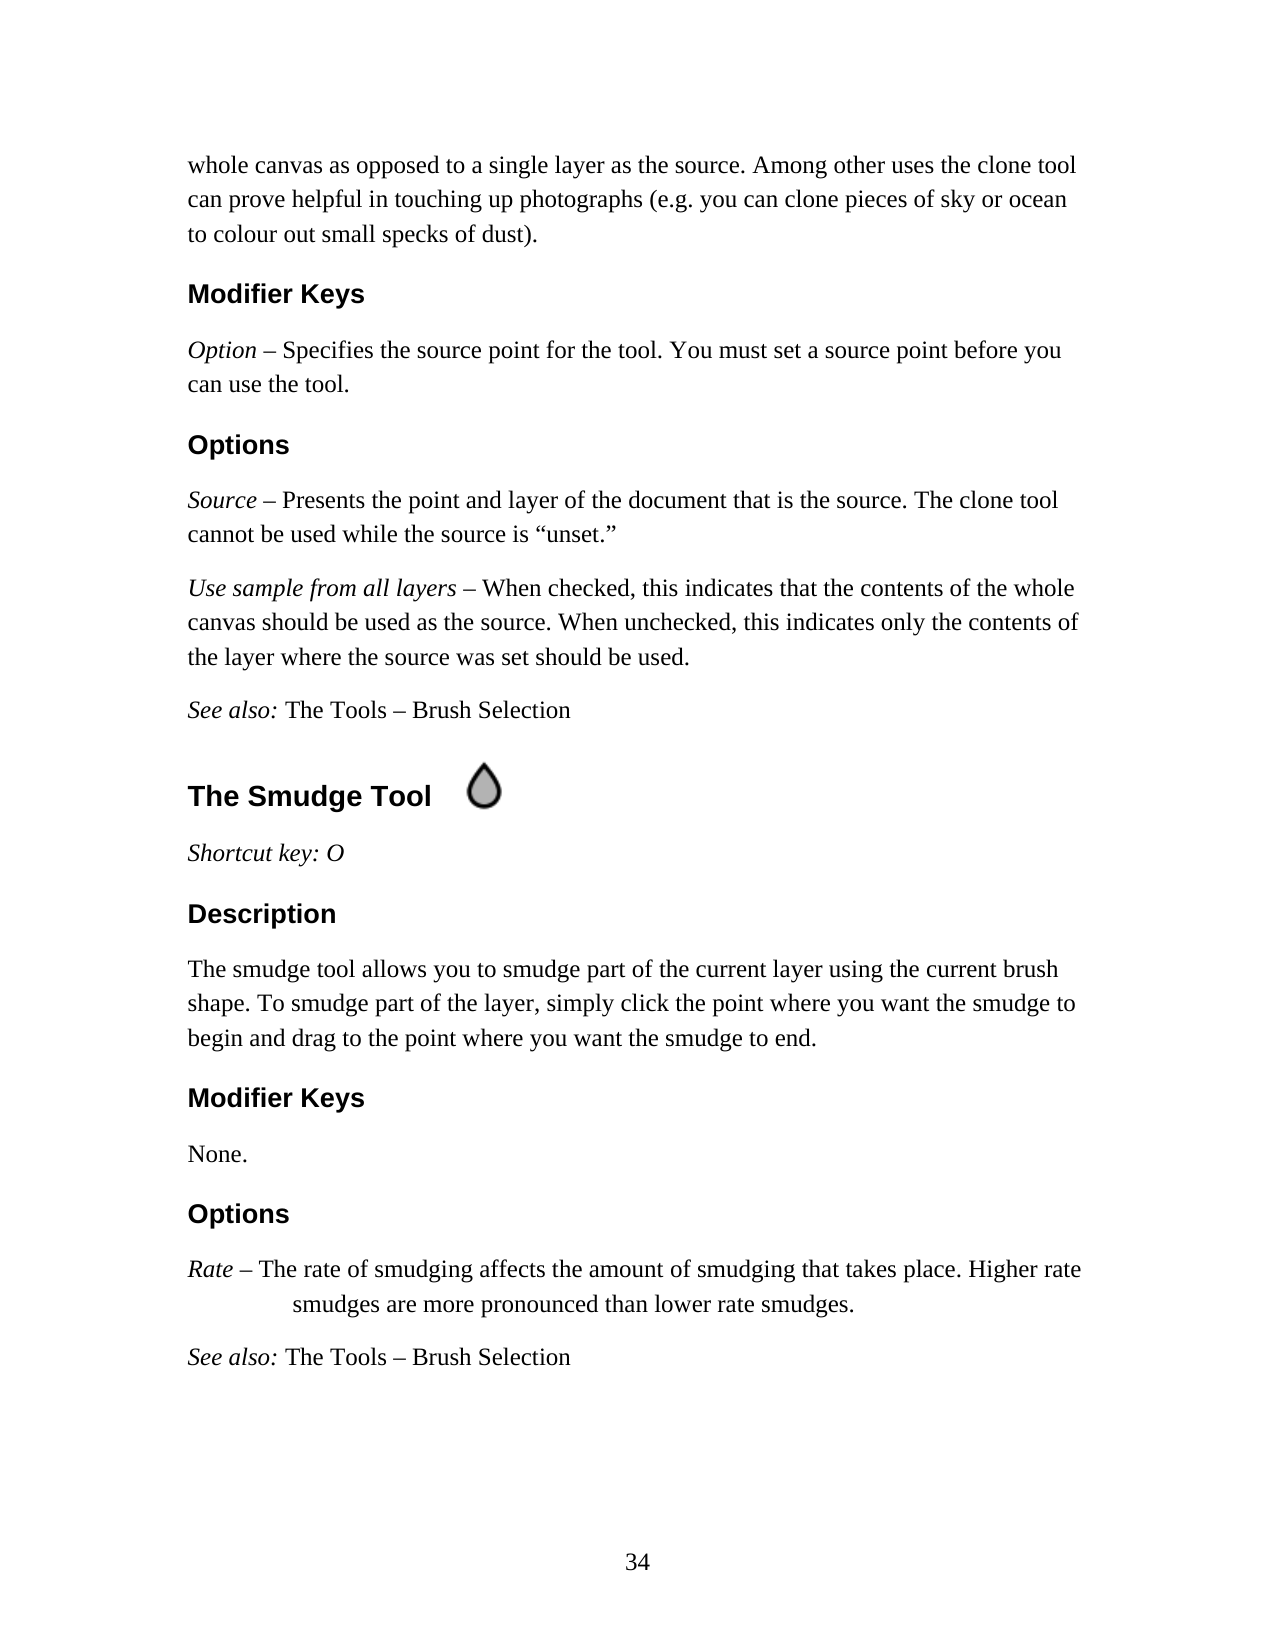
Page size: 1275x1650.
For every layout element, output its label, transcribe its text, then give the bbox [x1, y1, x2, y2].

subtitle Rate – The rate of smudging affects the amount of smudging that takes place. Higher rate smudges are more pronounced than lower rate smudges. [187, 1254, 1087, 1318]
subtitle The Smudge Tool [187, 779, 1087, 813]
picture [459, 760, 510, 811]
text See also: The Tools – Brush Selection [187, 695, 1087, 723]
subtitle Description [187, 898, 1087, 929]
subtitle Options [187, 429, 1087, 460]
text Option – Specifies the source point for the tool. You must set a source point before you can use the tool. [187, 335, 1087, 398]
subtitle Options [187, 1198, 1087, 1229]
text None. [187, 1139, 1087, 1167]
text Shortcut key: O [187, 838, 1087, 867]
text See also: The Tools – Brush Selection [187, 1342, 1087, 1371]
text whole canvas as opposed to a single layer as the source. Among other uses the clone tool can prove helpful in touching up photographs (e.g. you can clone pieces of sky or ocean to colour out small specks of dust). [187, 150, 1087, 248]
text Use sample from all layers – When checked, this indicates that the contents of the whole canvas should be used as the source. When unchecked, this indicates only the contents of the layer where the source was set should be used. [187, 573, 1087, 670]
subtitle Modifier Keys [187, 278, 1087, 310]
text Source – Presents the point and layer of the document that is the source. The clone tool cannot be used while the source is “unset.” [187, 485, 1087, 548]
subtitle Modifier Keys [187, 1082, 1087, 1114]
text The smudge tool allows you to smudge part of the current layer using the current brush shape. To smudge part of the layer, simply click the point where you want the smudge to begin and drag to the point where you want the smudge to end. [187, 954, 1087, 1052]
